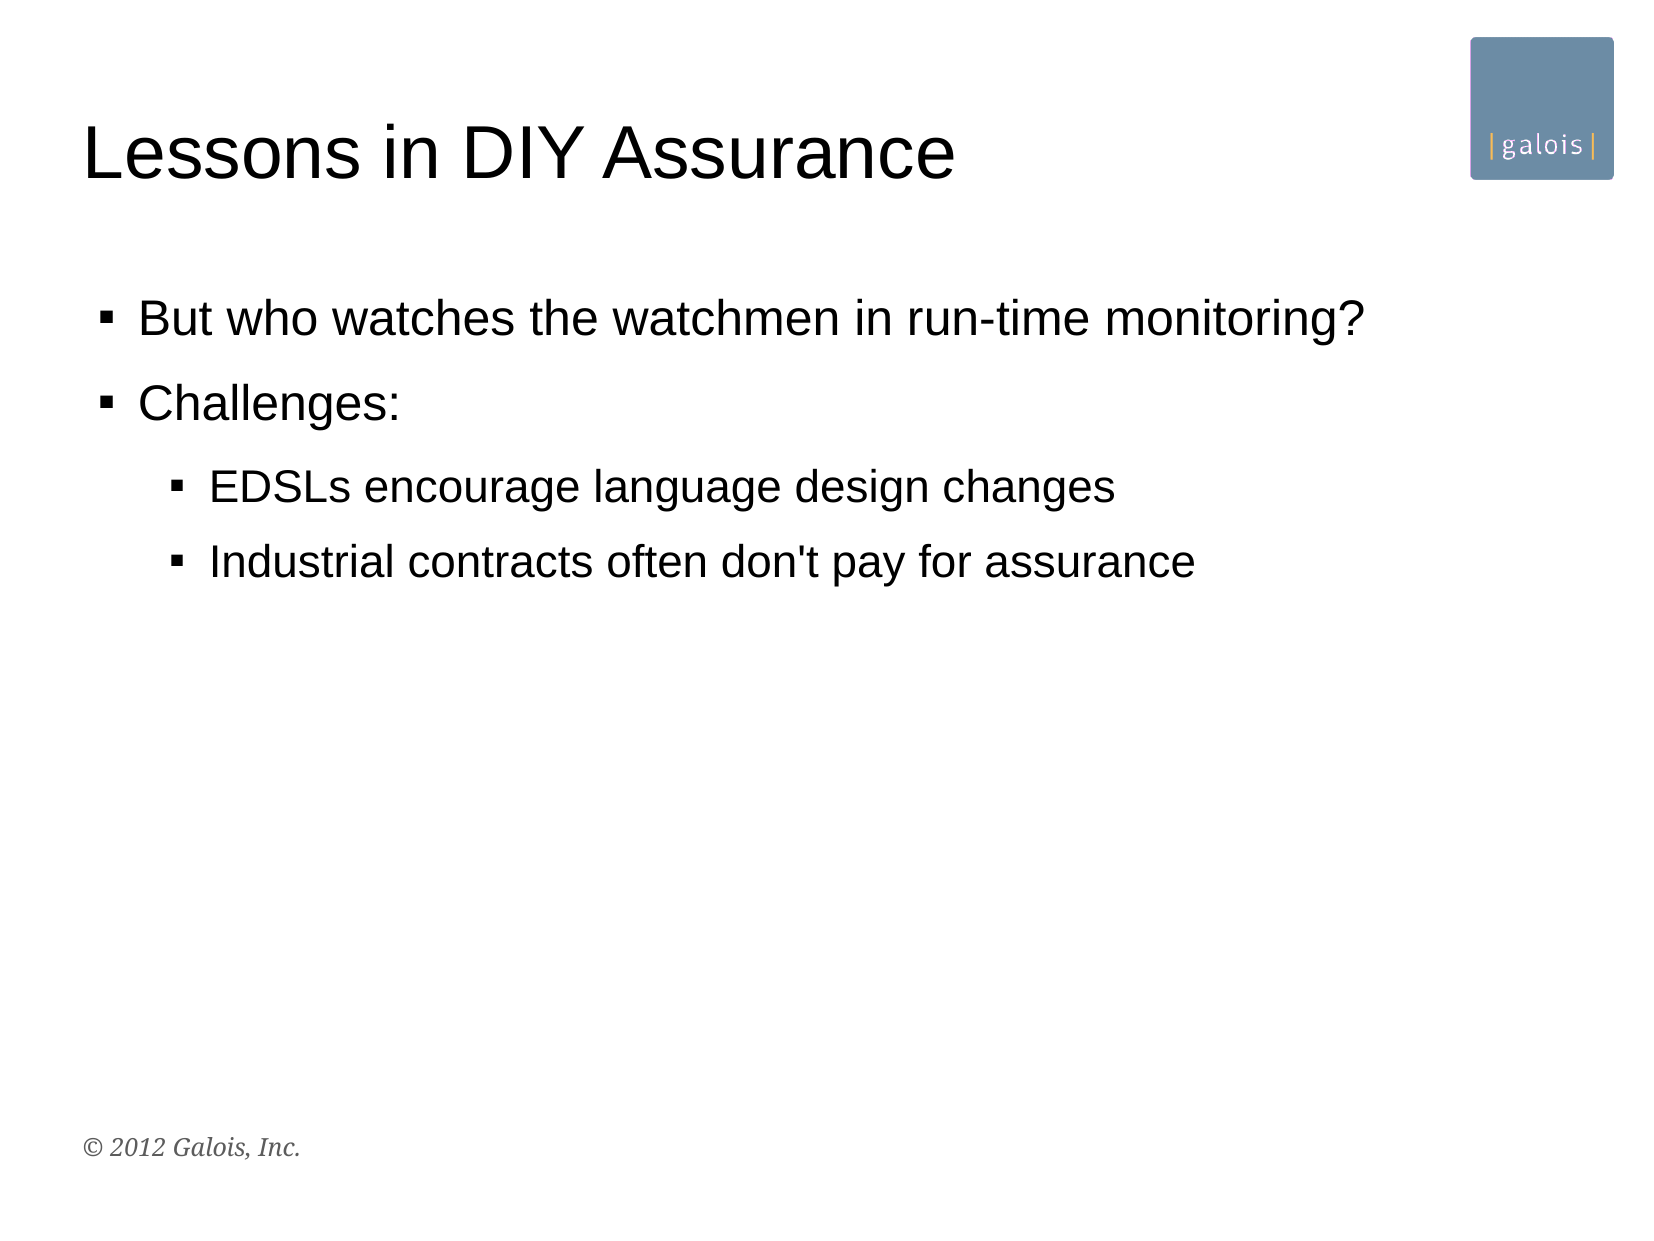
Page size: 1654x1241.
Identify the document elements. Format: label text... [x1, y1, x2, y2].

title Lessons in DIY Assurance [82, 49, 1571, 257]
picture [1462, 29, 1621, 188]
list But who watches the watchmen in run-time monitoring? Challenges: EDSLs encourage language design changes Industrial contracts often don't pay for assurance [82, 290, 1571, 1109]
